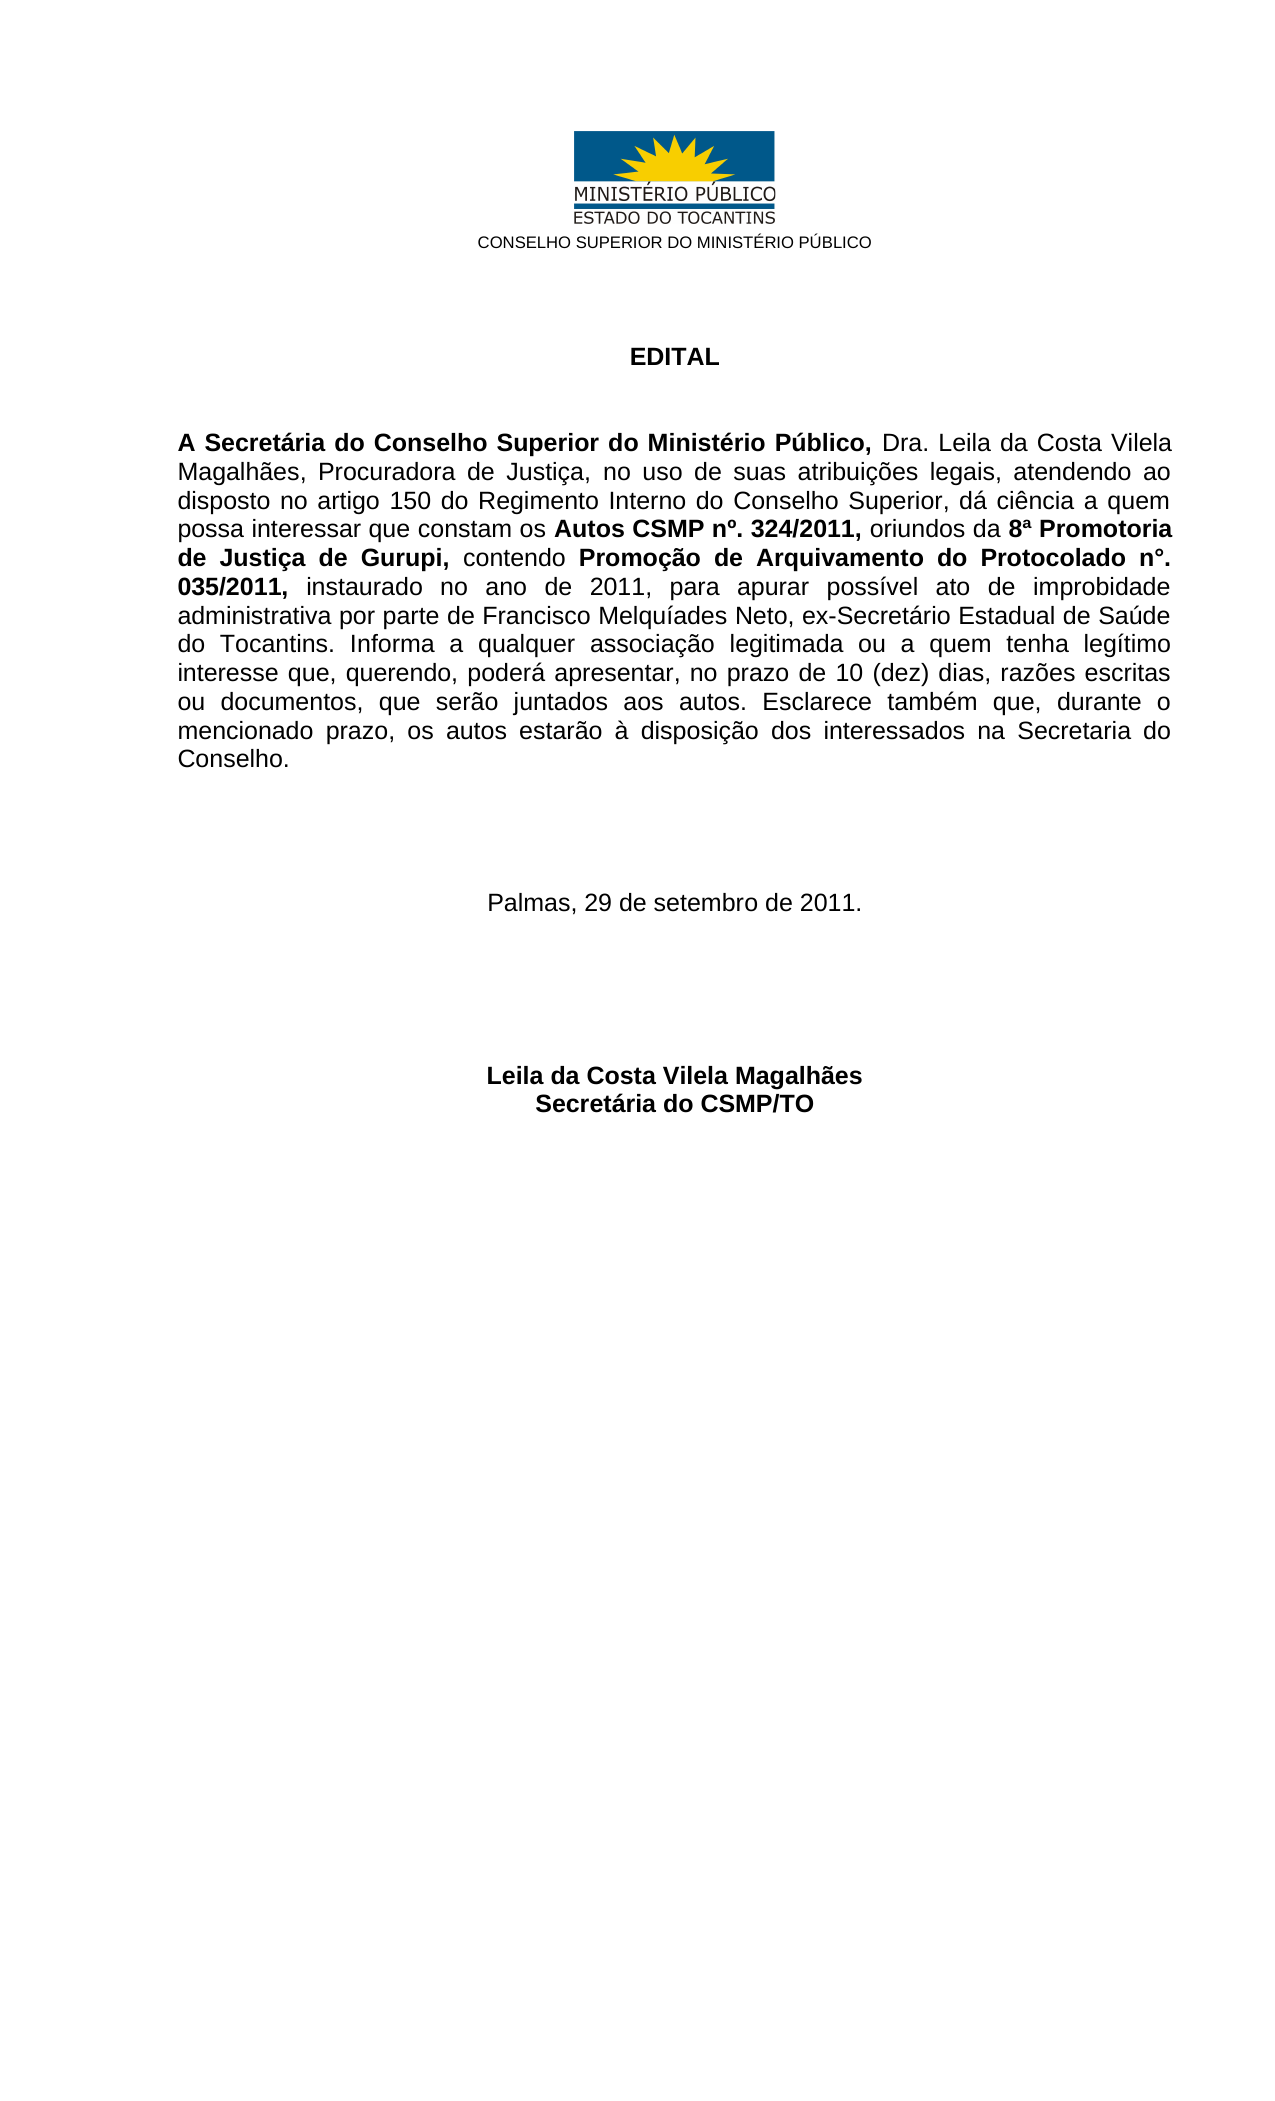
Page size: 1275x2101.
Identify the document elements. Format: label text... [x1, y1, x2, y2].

text Palmas, 29 de setembro de 2011. [177, 888, 1172, 917]
text Secretária do CSMP/TO [177, 1089, 1172, 1118]
text EDITAL [177, 342, 1172, 371]
picture [574, 131, 776, 224]
text Leila da Costa Vilela Magalhães [177, 1061, 1172, 1089]
text A Secretária do Conselho Superior do Ministério Público, Dra. Leila da Costa Vilela Magalhães, Procuradora de Justiça, no uso de suas atribuições legais, atendendo ao disposto no artigo 150 do Regimento Interno do Conselho Superior, dá ciência a quem possa interessar que constam os Autos CSMP nº. 324/2011, oriundos da 8ª Promotoria de Justiça de Gurupi, contendo Promoção de Arquivamento do Protocolado n°. 035/2011, instaurado no ano de 2011, para apurar possível ato de improbidade administrativa por parte de Francisco Melquíades Neto, ex-Secretário Estadual de Saúde do Tocantins. Informa a qualquer associação legitimada ou a quem tenha legítimo interesse que, querendo, poderá apresentar, no prazo de 10 (dez) dias, razões escritas ou documentos, que serão juntados aos autos. Esclarece também que, durante o mencionado prazo, os autos estarão à disposição dos interessados na Secretaria do Conselho. [177, 428, 1172, 773]
